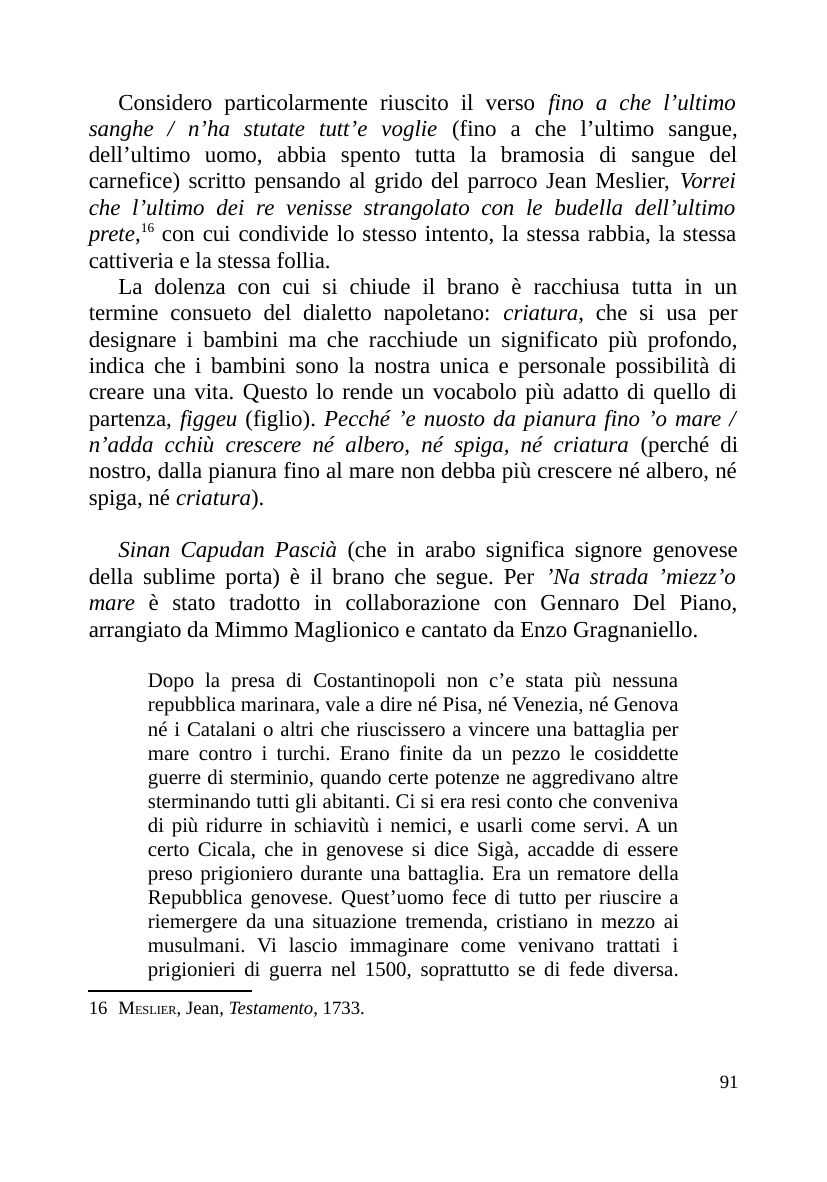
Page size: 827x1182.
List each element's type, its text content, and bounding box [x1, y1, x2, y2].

text Meslier, Jean, Testamento, 1733. [88, 997, 738, 1019]
text La dolenza con cui si chiude il brano è racchiusa tutta in un termine consueto del dialetto napoletano: criatura, che si usa per designare i bambini ma che racchiude un significato più profondo, indica che i bambini sono la nostra unica e personale possibilità di creare una vita. Questo lo rende un vocabolo più adatto di quello di partenza, figgeu (figlio). Pecché ’e nuosto da pianura fino ’o mare / n’adda cchiù crescere né albero, né spiga, né criatura (perché di nostro, dalla pianura fino al mare non debba più crescere né albero, né spiga, né criatura). [88, 273, 738, 510]
text Considero particolarmente riuscito il verso fino a che l’ultimo sanghe / n’ha stutate tutt’e voglie (fino a che l’ultimo sangue, dell’ultimo uomo, abbia spento tutta la bramosia di sangue del carnefice) scritto pensando al grido del parroco Jean Meslier, Vorrei che l’ultimo dei re venisse strangolato con le budella dell’ultimo prete, con cui condivide lo stesso intento, la stessa rabbia, la stessa cattiveria e la stessa follia. [88, 88, 738, 273]
text Dopo la presa di Costantinopoli non c’e stata più nessuna repubblica marinara, vale a dire né Pisa, né Venezia, né Genova né i Catalani o altri che riuscissero a vincere una battaglia per mare contro i turchi. Erano finite da un pezzo le cosiddette guerre di sterminio, quando certe potenze ne aggredivano altre sterminando tutti gli abitanti. Ci si era resi conto che conveniva di più ridurre in schiavitù i nemici, e usarli come servi. A un certo Cicala, che in genovese si dice Sigà, accadde di essere preso prigioniero durante una battaglia. Era un rematore della Repubblica genovese. Quest’uomo fece di tutto per riuscire a riemergere da una situazione tremenda, cristiano in mezzo ai musulmani. Vi lascio immaginare come venivano trattati i prigionieri di guerra nel 1500, soprattutto se di fede diversa. [148, 668, 679, 981]
text Sinan Capudan Pascià (che in arabo significa signore genovese della sublime porta) è il brano che segue. Per ’Na strada ’miezz’o mare è stato tradotto in collaborazione con Gennaro Del Piano, arrangiato da Mimmo Maglionico e cantato da Enzo Gragnaniello. [88, 537, 738, 642]
